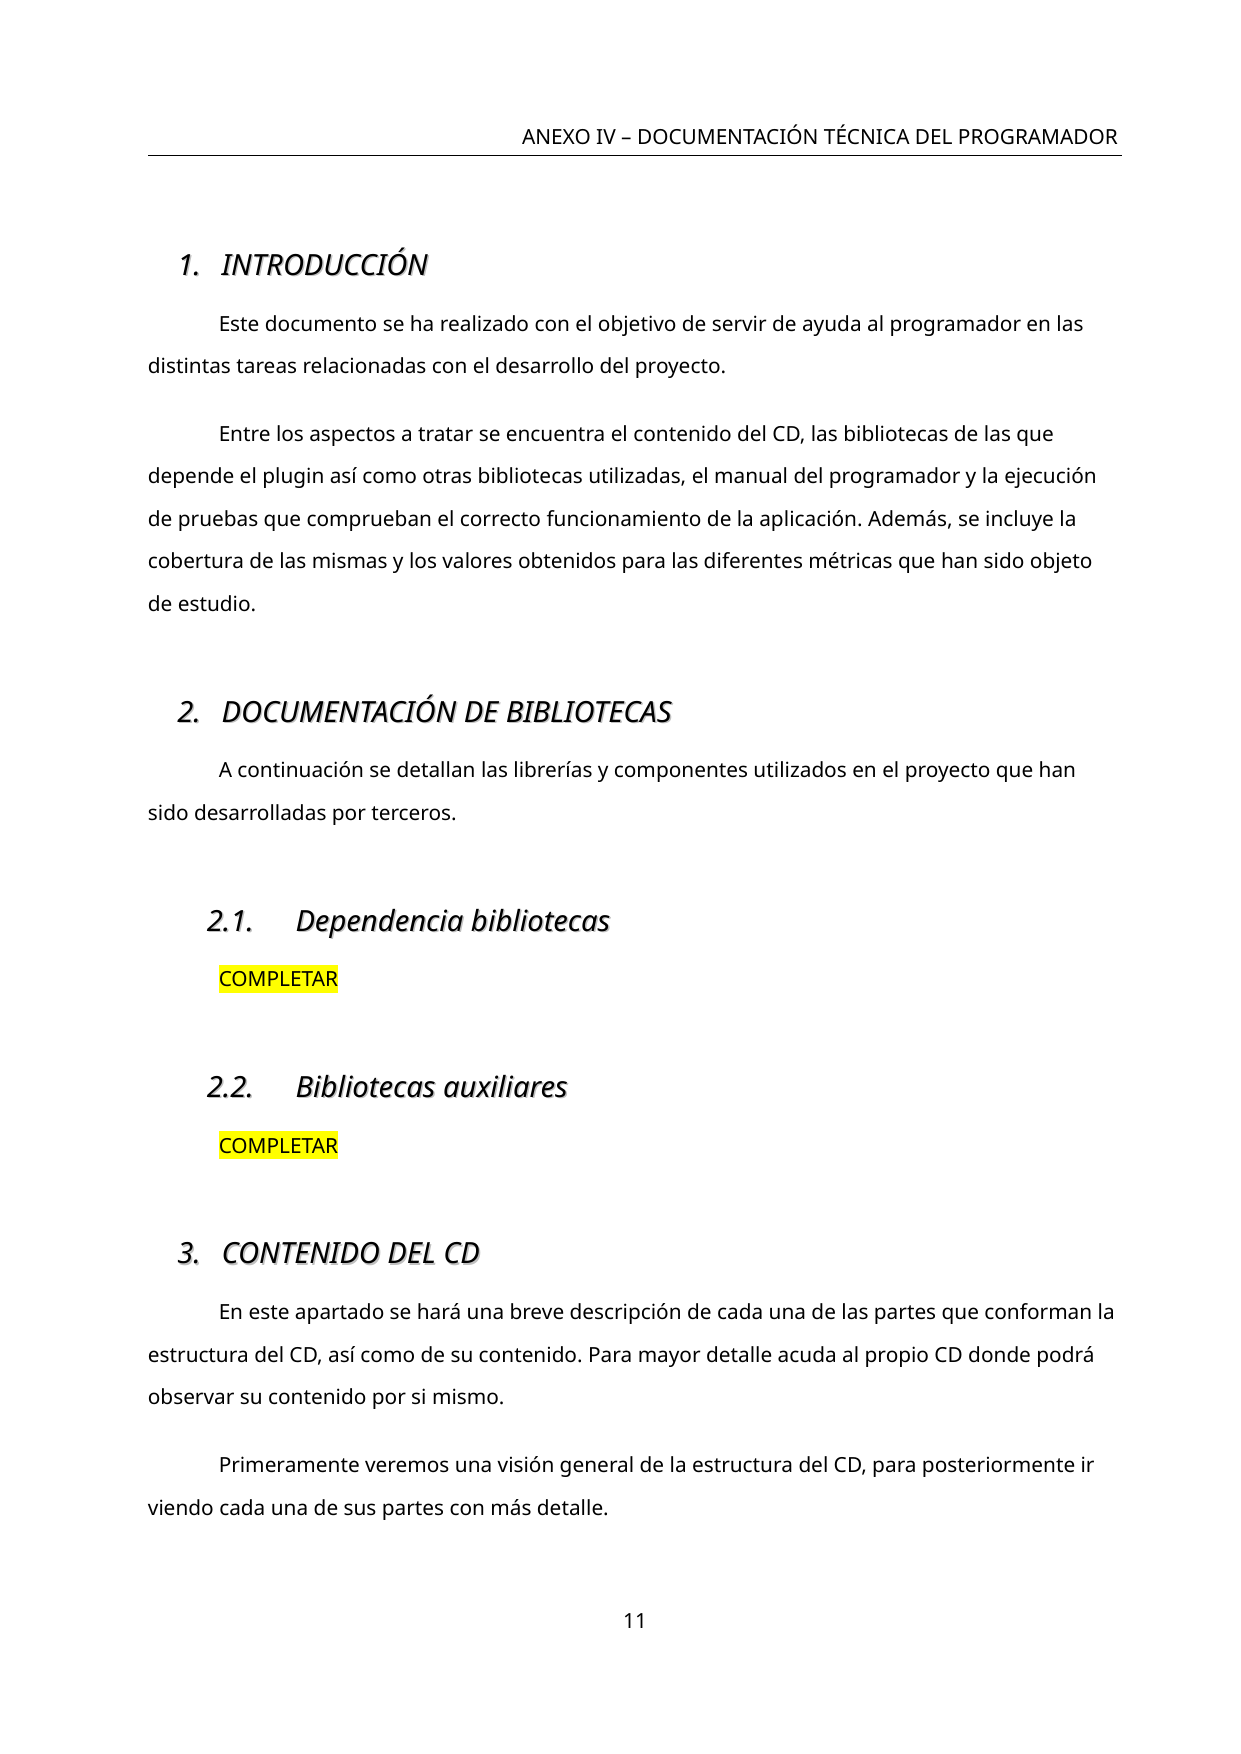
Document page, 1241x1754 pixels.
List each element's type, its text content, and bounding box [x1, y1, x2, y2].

text A continuación se detallan las librerías y componentes utilizados en el proyecto que han sido desarrolladas por terceros. [148, 756, 1122, 827]
text En este apartado se hará una breve descripción de cada una de las partes que conforman la estructura del CD, así como de su contenido. Para mayor detalle acuda al propio CD donde podrá observar su contenido por si mismo. [148, 1297, 1122, 1411]
text COMPLETAR [148, 964, 1122, 993]
subtitle DOCUMENTACIÓN DE BIBLIOTECAS [177, 691, 1122, 731]
subtitle Bibliotecas auxiliares [207, 1066, 1122, 1106]
subtitle INTRODUCCIÓN [177, 244, 1122, 284]
text Este documento se ha realizado con el objetivo de servir de ayuda al programador en las distintas tareas relacionadas con el desarrollo del proyecto. [148, 309, 1122, 380]
text Entre los aspectos a tratar se encuentra el contenido del CD, las bibliotecas de las que depende el plugin así como otras bibliotecas utilizadas, el manual del programador y la ejecución de pruebas que comprueban el correcto funcionamiento de la aplicación. Además, se incluye la cobertura de las mismas y los valores obtenidos para las diferentes métricas que han sido objeto de estudio. [148, 419, 1122, 618]
subtitle Dependencia bibliotecas [207, 900, 1122, 939]
subtitle CONTENIDO DEL CD [177, 1233, 1122, 1272]
text COMPLETAR [148, 1131, 1122, 1159]
text Primeramente veremos una visión general de la estructura del CD, para posteriormente ir viendo cada una de sus partes con más detalle. [148, 1450, 1122, 1521]
